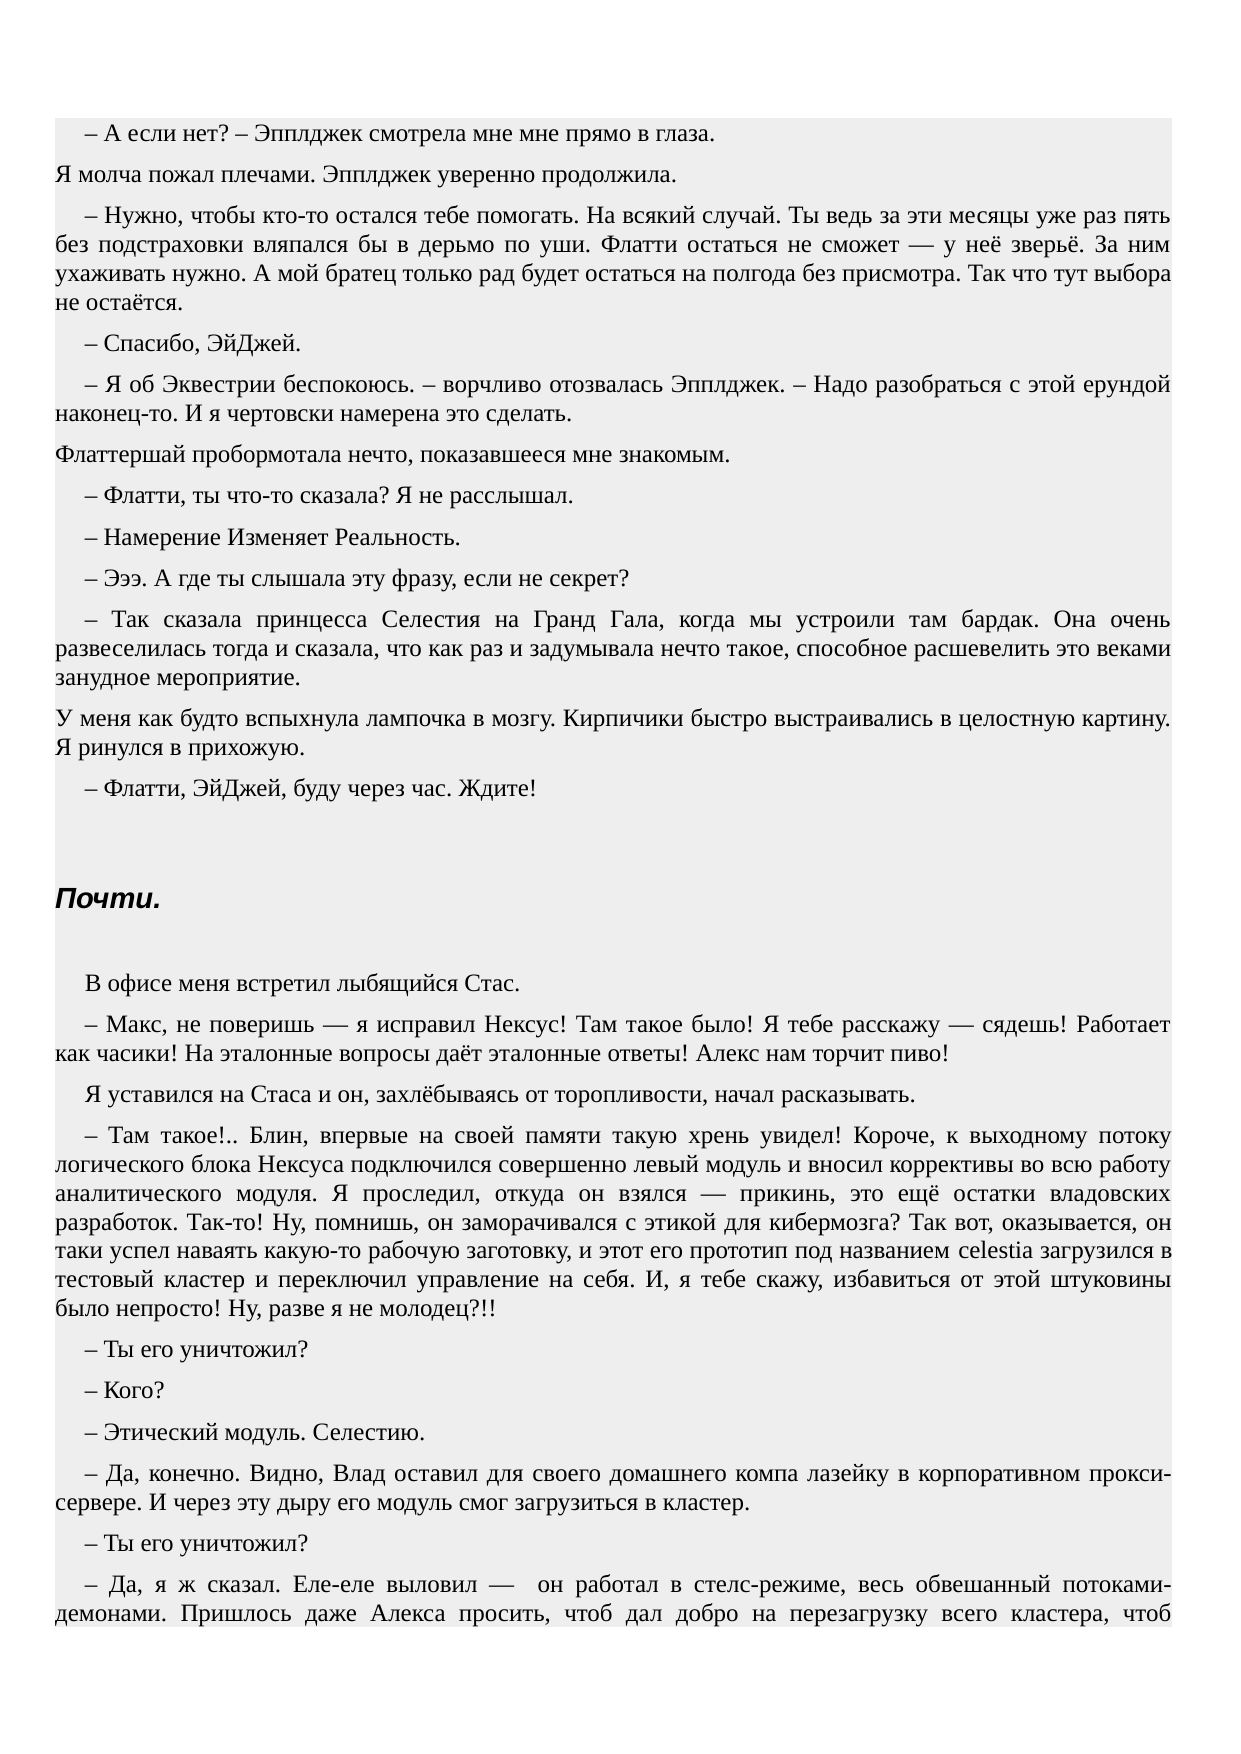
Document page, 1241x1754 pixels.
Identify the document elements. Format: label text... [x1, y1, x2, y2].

text – Да, конечно. Видно, Влад оставил для своего домашнего компа лазейку в корпоративном прокси-сервере. И через эту дыру его модуль смог загрузиться в кластер. [55, 1458, 1172, 1515]
subtitle Почти. [55, 881, 1172, 914]
text – Намерение Изменяет Реальность. [55, 522, 1172, 551]
text – А если нет? – Эпплджек смотрела мне мне прямо в глаза. [55, 118, 1172, 147]
text – Ты его уничтожил? [55, 1528, 1172, 1557]
text – Флатти, ЭйДжей, буду через час. Ждите! [55, 773, 1172, 802]
text – Эээ. А где ты слышала эту фразу, если не секрет? [55, 563, 1172, 592]
text – Макс, не поверишь — я исправил Нексус! Там такое было! Я тебе расскажу — сядешь! Работает как часики! На эталонные вопросы даёт эталонные ответы! Алекс нам торчит пиво! [55, 1009, 1172, 1067]
text – Этический модуль. Селестию. [55, 1417, 1172, 1445]
text – Флатти, ты что-то сказала? Я не расслышал. [55, 481, 1172, 509]
text – Я об Эквестрии беспокоюсь. – ворчливо отозвалась Эпплджек. – Надо разобраться с этой ерундой наконец-то. И я чертовски намерена это сделать. [55, 369, 1172, 427]
list У меня как будто вспыхнула лампочка в мозгу. Кирпичики быстро выстраивались в целостную картину. Я ринулся в прихожую. [55, 703, 1172, 761]
text – Нужно, чтобы кто-то остался тебе помогать. На всякий случай. Ты ведь за эти месяцы уже раз пять без подстраховки вляпался бы в дерьмо по уши. Флатти остаться не сможет — у неё зверьё. За ним ухаживать нужно. А мой братец только рад будет остаться на полгода без присмотра. Так что тут выбора не остаётся. [55, 201, 1172, 316]
text – Ты его уничтожил? [55, 1334, 1172, 1363]
text – Спасибо, ЭйДжей. [55, 328, 1172, 357]
text – Кого? [55, 1375, 1172, 1404]
text – Да, я ж сказал. Еле-еле выловил — он работал в стелс-режиме, весь обвешанный потоками-демонами. Пришлось даже Алекса просить, чтоб дал добро на перезагрузку всего кластера, чтоб [55, 1569, 1172, 1627]
text – Так сказала принцесса Селестия на Гранд Гала, когда мы устроили там бардак. Она очень развеселилась тогда и сказала, что как раз и задумывала нечто такое, способное расшевелить это веками занудное мероприятие. [55, 604, 1172, 691]
list Я молча пожал плечами. Эпплджек уверенно продолжила. [55, 159, 1172, 188]
list Флаттершай пробормотала нечто, показавшееся мне знакомым. [55, 439, 1172, 468]
text В офисе меня встретил лыбящийся Стас. [55, 968, 1172, 997]
text Я уставился на Стаса и он, захлёбываясь от торопливости, начал расказывать. [55, 1079, 1172, 1108]
text – Там такое!.. Блин, впервые на своей памяти такую хрень увидел! Короче, к выходному потоку логического блока Нексуса подключился совершенно левый модуль и вносил коррективы во всю работу аналитического модуля. Я проследил, откуда он взялся — прикинь, это ещё остатки владовских разработок. Так-то! Ну, помнишь, он заморачивался с этикой для кибермозга? Так вот, оказывается, он таки успел наваять какую-то рабочую заготовку, и этот его прототип под названием celestia загрузился в тестовый кластер и переключил управление на себя. И, я тебе скажу, избавиться от этой штуковины было непросто! Ну, разве я не молодец?!! [55, 1120, 1172, 1322]
